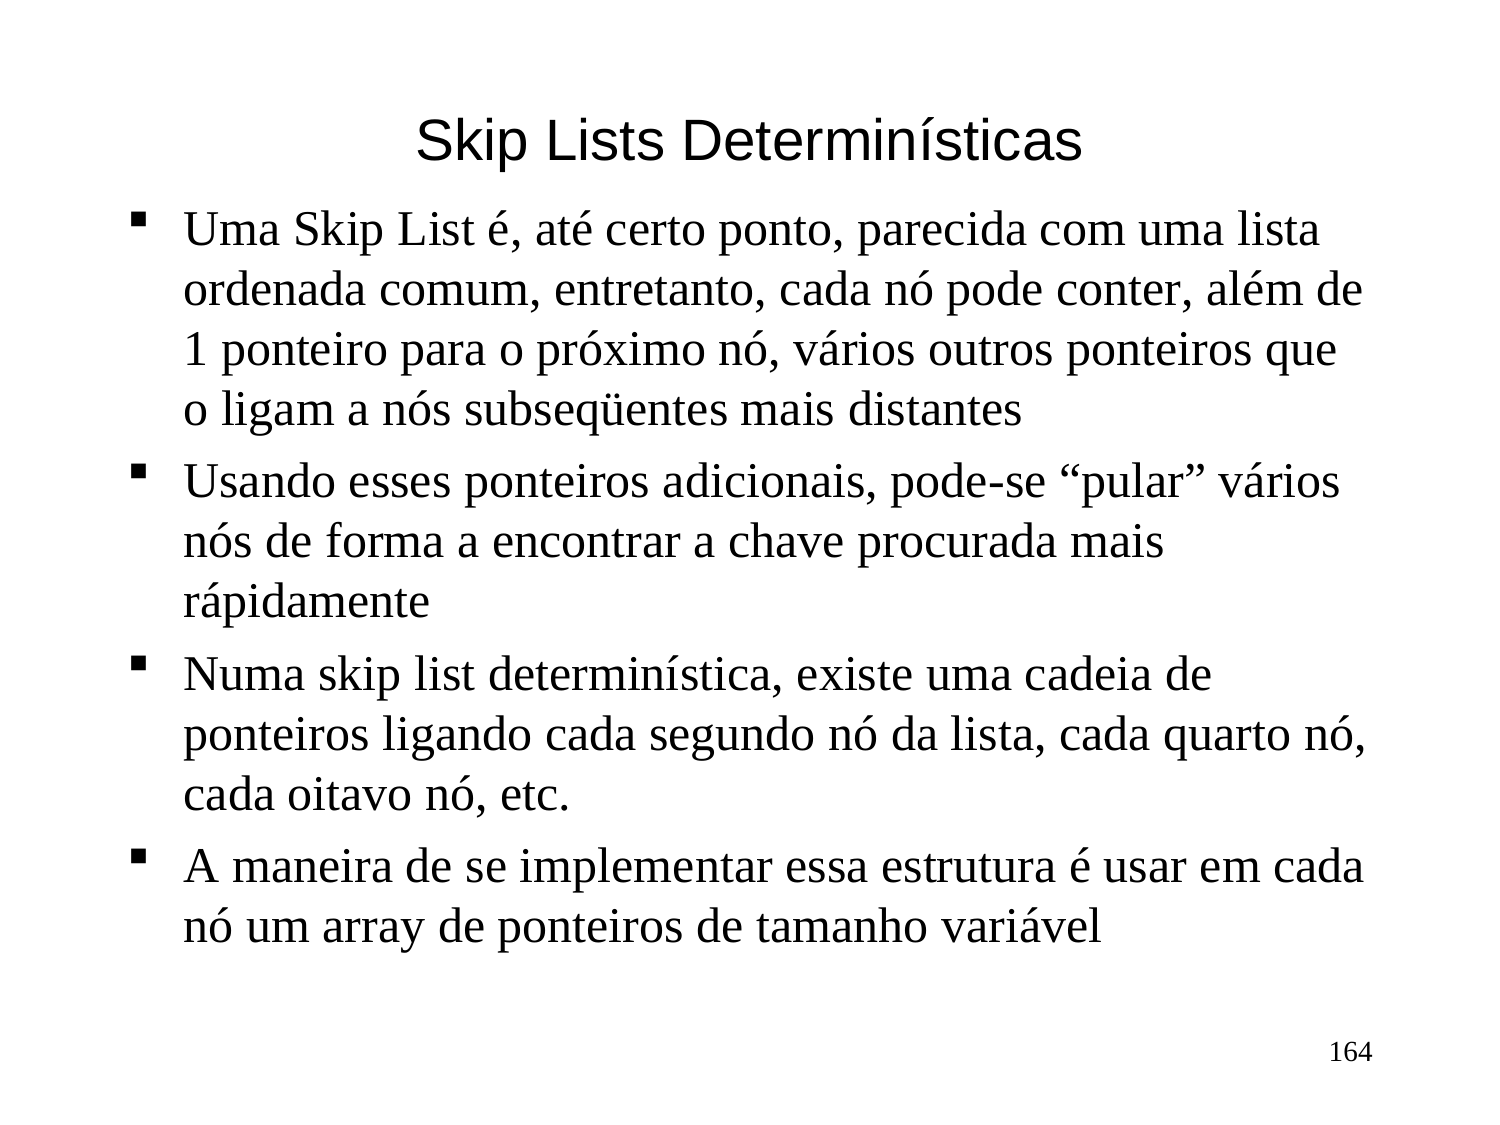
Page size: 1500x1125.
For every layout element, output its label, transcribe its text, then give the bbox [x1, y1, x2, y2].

list Uma Skip List é, até certo ponto, parecida com uma lista ordenada comum, entretanto, cada nó pode conter, além de 1 ponteiro para o próximo nó, vários outros ponteiros que o ligam a nós subseqüentes mais distantes Usando esses ponteiros adicionais, pode-se “pular” vários nós de forma a encontrar a chave procurada mais rápidamente Numa skip list determinística, existe uma cadeia de ponteiros ligando cada segundo nó da lista, cada quarto nó, cada oitavo nó, etc. A maneira de se implementar essa estrutura é usar em cada nó um array de ponteiros de tamanho variável [112, 187, 1388, 1000]
title Skip Lists Determinísticas [112, 99, 1388, 175]
